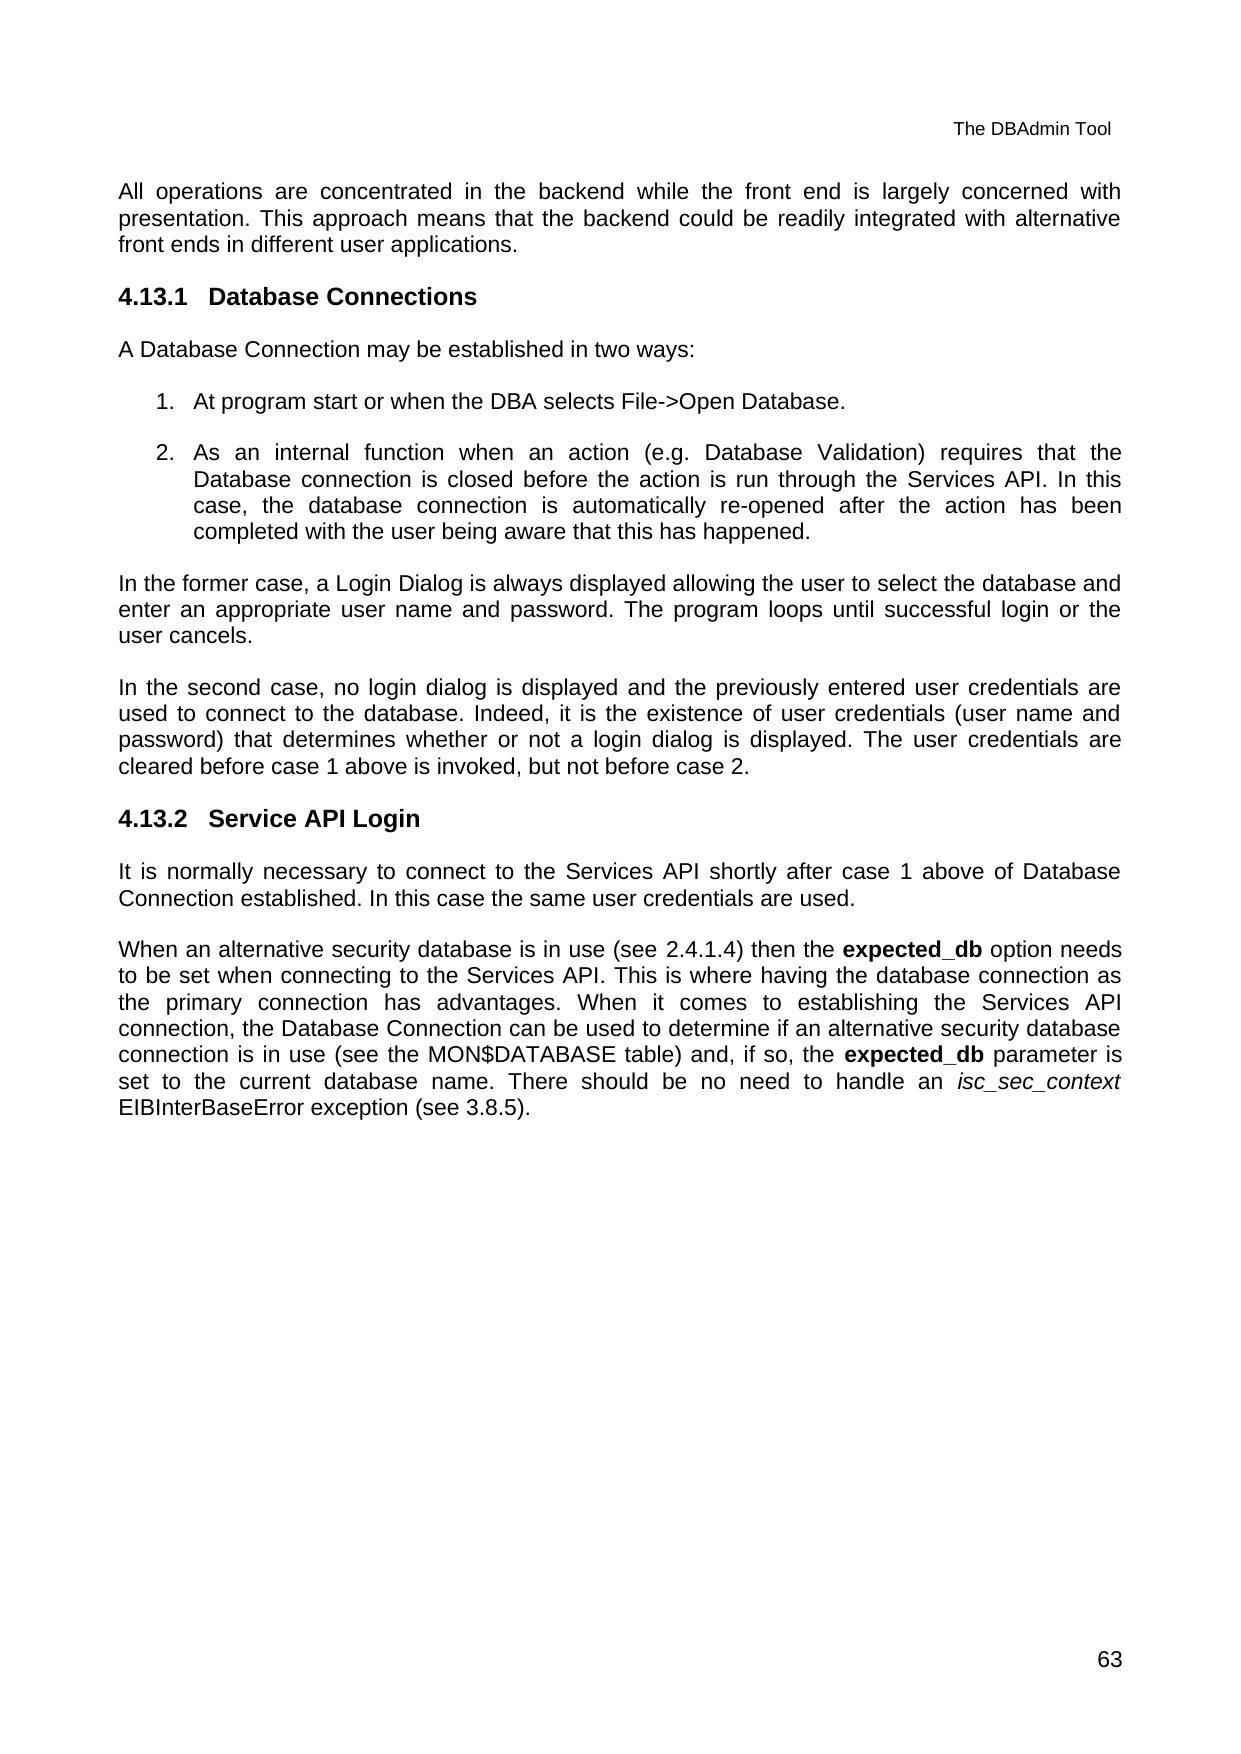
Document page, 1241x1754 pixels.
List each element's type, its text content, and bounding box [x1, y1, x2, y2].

text In the former case, a Login Dialog is always displayed allowing the user to select the database and enter an appropriate user name and password. The program loops until successful login or the user cancels. [118, 569, 1122, 649]
text It is normally necessary to connect to the Services API shortly after case 1 above of Database Connection established. In this case the same user credentials are used. [118, 858, 1122, 911]
list At program start or when the DBA selects File->Open Database. [156, 388, 1122, 414]
text When an alternative security database is in use (see 2.4.1.4) then the expected_db option needs to be set when connecting to the Services API. This is where having the database connection as the primary connection has advantages. When it comes to establishing the Services API connection, the Database Connection can be used to determine if an alternative security database connection is in use (see the MON$DATABASE table) and, if so, the expected_db parameter is set to the current database name. There should be no need to handle an isc_sec_context EIBInterBaseError exception (see 3.8.5). [118, 936, 1122, 1121]
subtitle Database Connections [118, 282, 1122, 311]
list As an internal function when an action (e.g. Database Validation) requires that the Database connection is closed before the action is run through the Services API. In this case, the database connection is automatically re-opened after the action has been completed with the user being aware that this has happened. [156, 439, 1122, 544]
subtitle Service API Login [118, 804, 1122, 833]
text A Database Connection may be established in two ways: [118, 336, 1122, 363]
text In the second case, no login dialog is displayed and the previously entered user credentials are used to connect to the database. Indeed, it is the existence of user credentials (user name and password) that determines whether or not a login dialog is displayed. The user credentials are cleared before case 1 above is invoked, but not before case 2. [118, 674, 1122, 779]
text All operations are concentrated in the backend while the front end is largely concerned with presentation. This approach means that the backend could be readily integrated with alternative front ends in different user applications. [118, 178, 1122, 257]
